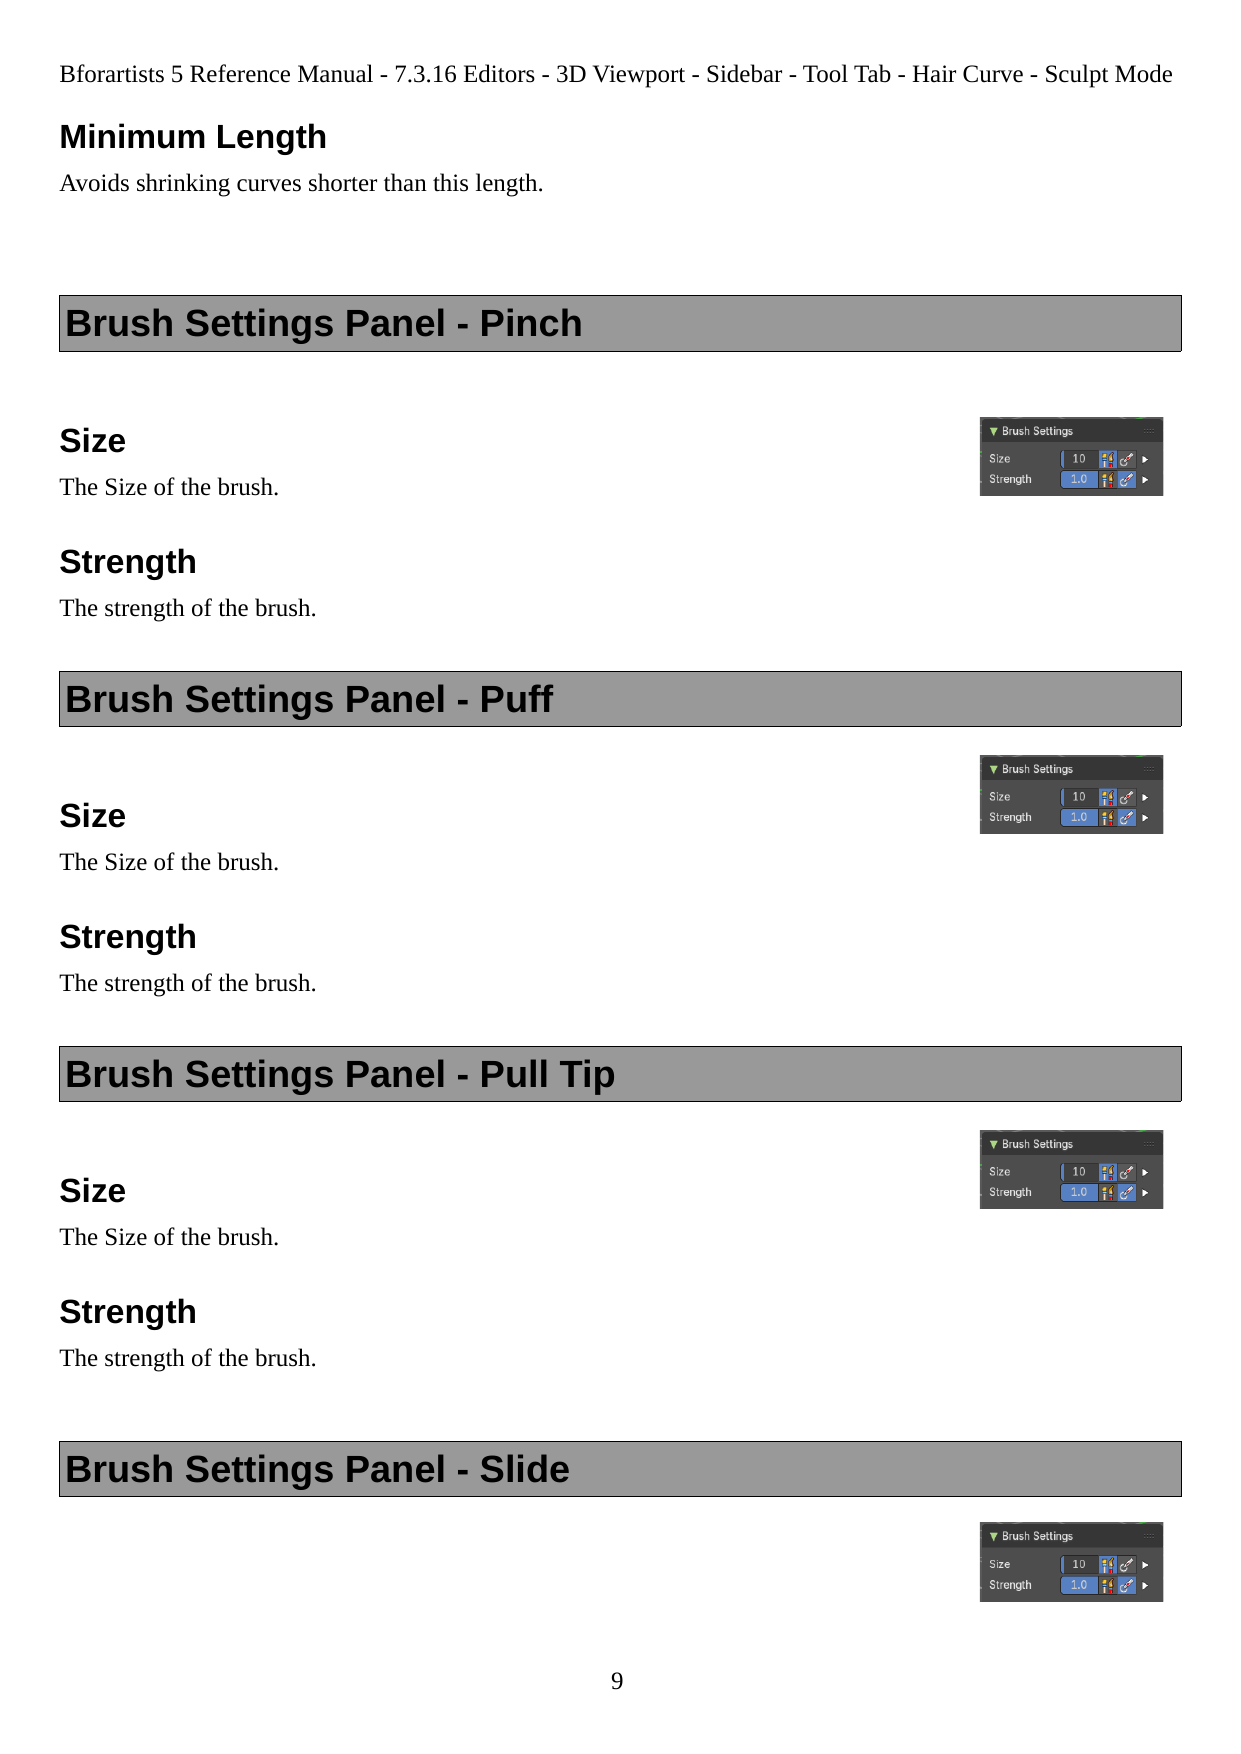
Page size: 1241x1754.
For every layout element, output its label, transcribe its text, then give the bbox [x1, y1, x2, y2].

picture [979, 1522, 1164, 1602]
subtitle Strength [59, 1292, 1181, 1331]
subtitle [1164, 796, 1181, 834]
text The strength of the brush. [59, 1343, 1181, 1372]
subtitle Strength [59, 542, 1181, 580]
text The Size of the brush. [59, 847, 1181, 876]
text The Size of the brush. [59, 472, 1181, 500]
subtitle Size [59, 796, 979, 834]
subtitle Size [59, 1171, 979, 1209]
text Avoids shrinking curves shorter than this length. [59, 168, 1181, 197]
text The strength of the brush. [59, 968, 1181, 997]
table_header Brush Settings Panel - Pinch [60, 296, 1181, 351]
table_header Brush Settings Panel - Pull Tip [60, 1047, 1181, 1101]
text The strength of the brush. [59, 593, 1181, 621]
subtitle Strength [59, 917, 1181, 955]
table_header Brush Settings Panel - Puff [60, 672, 1181, 726]
picture [979, 755, 1164, 834]
picture [979, 417, 1164, 496]
subtitle Minimum Length [59, 117, 1181, 156]
text The Size of the brush. [59, 1222, 1181, 1251]
subtitle [1164, 421, 1181, 459]
table_header Brush Settings Panel - Slide [60, 1442, 1181, 1496]
subtitle Size [59, 421, 979, 459]
picture [979, 1130, 1164, 1209]
subtitle [1164, 1171, 1181, 1209]
